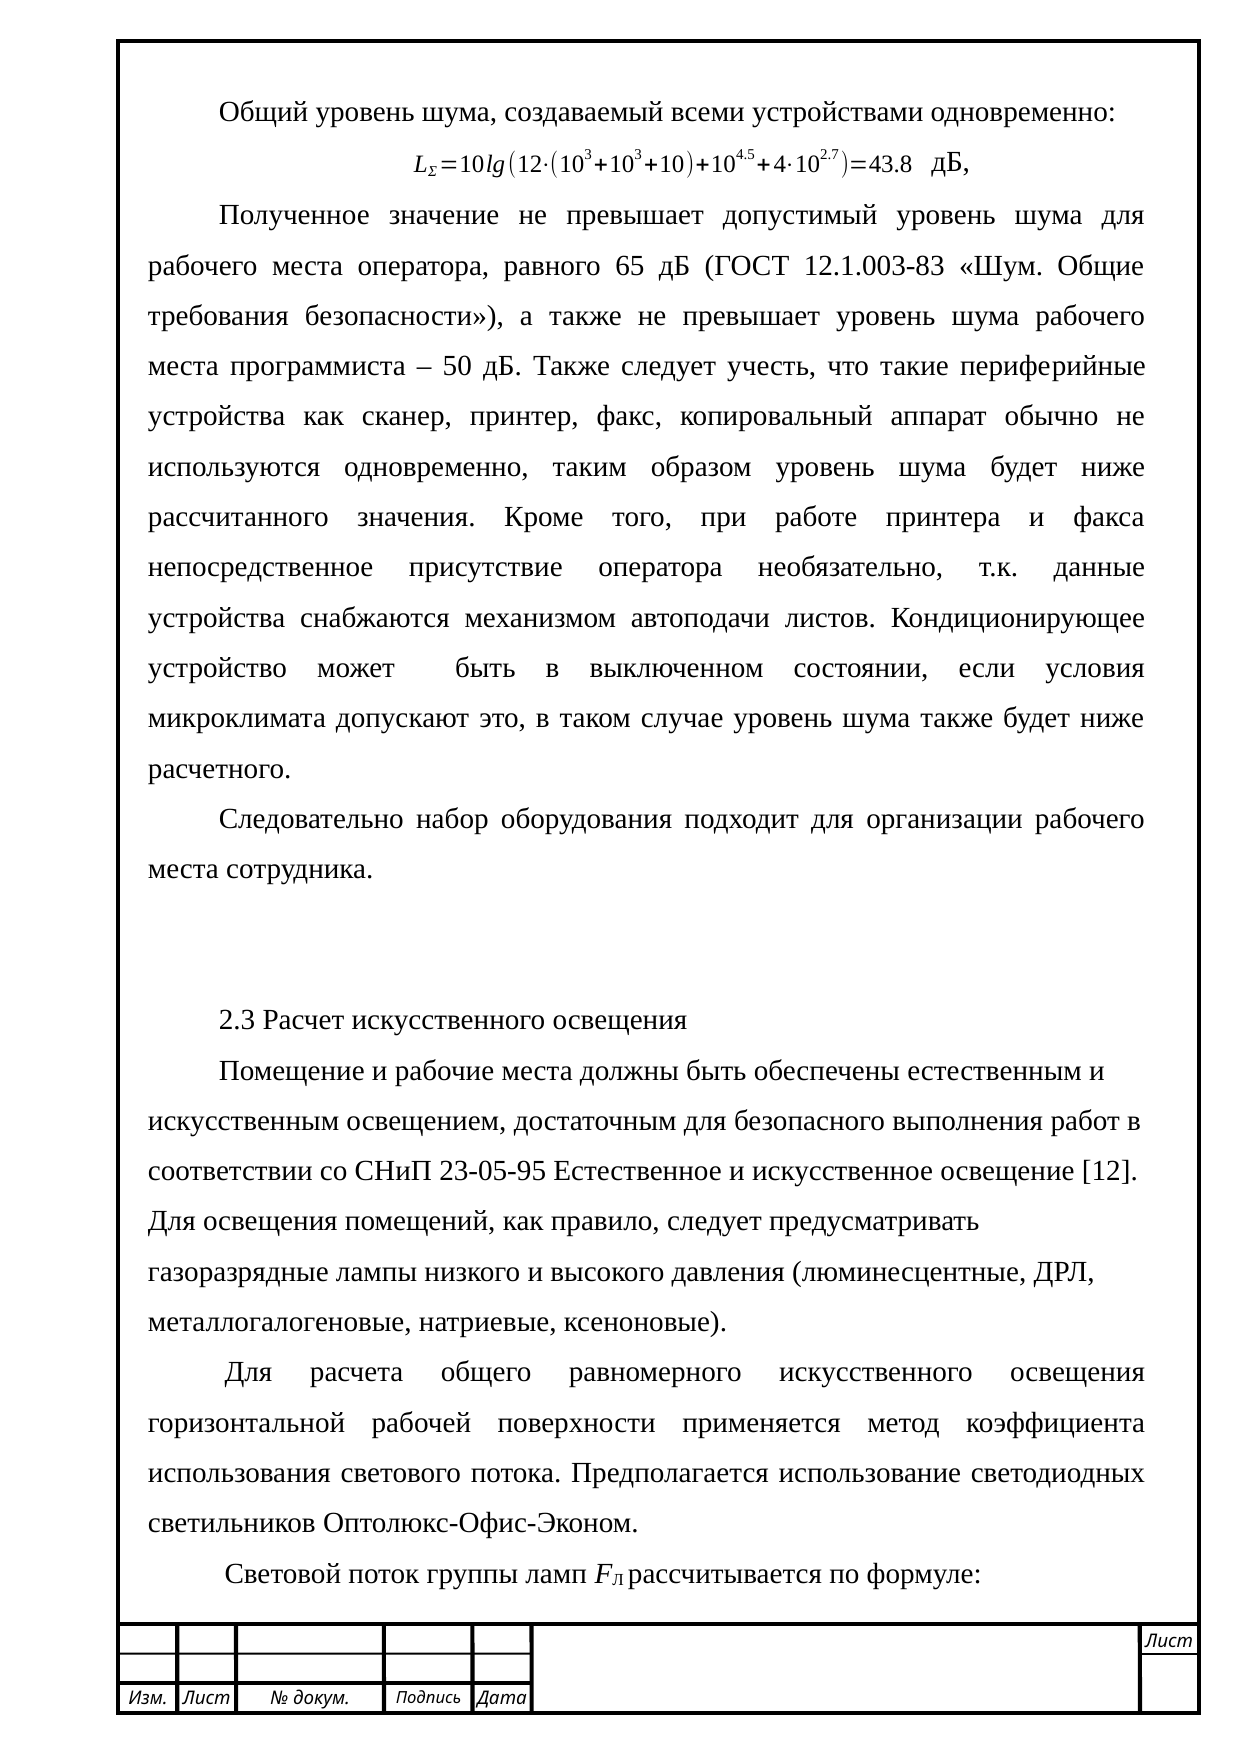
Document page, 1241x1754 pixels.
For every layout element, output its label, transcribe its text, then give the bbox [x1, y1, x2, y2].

text Для расчета общего равномерного искусственного освещения горизонтальной рабочей поверхности применяется метод коэффициента использования светового потока. Предполагается использование светодиодных светильников Оптолюкс-Офис-Эконом. [148, 1354, 1146, 1539]
text дБ, [148, 144, 1146, 181]
text Световой поток группы ламп FЛ рассчитывается по формуле: [148, 1556, 1146, 1589]
text Полученное значение не превышает допустимый уровень шума для рабочего места оператора, равного 65 дБ (ГОСТ 12.1.003-83 «Шум. Общие требования безопасности»), а также не превышает уровень шума рабочего места программиста – 50 дБ. Также следует учесть, что такие перифе­рийные устройства как сканер, принтер, факс, копировальный аппарат обычно не используются одновременно, таким образом уровень шума будет ниже рассчитанного значения. Кроме того, при работе принтера и факса непосредственное присут­ствие оператора необязательно, т.к. данные устройства снабжаются механизмом автоподачи листов. Кондиционирующее устройство может быть в выключенном состоянии, если условия микроклимата допускают это, в таком случае уровень шума также будет ниже расчетного. [148, 197, 1146, 784]
text Общий уровень шума, создаваемый всеми устройствами одновременно: [148, 94, 1146, 127]
text Помещение и рабочие места должны быть обеспечены естественным и искусственным освещением, достаточным для безопасного выполнения работ в соответствии со СНиП 23-05-95 Естественное и искусственное освещение [12]. Для освещения помещений, как правило, следует предусматривать газоразрядные лампы низкого и высокого давления (люминесцентные, ДРЛ, металлогалогеновые, натриевые, ксеноновые). [148, 1053, 1146, 1338]
text Следовательно набор оборудования подходит для организации рабочего места сотрудника. [148, 801, 1146, 885]
text 2.3 Расчет искусственного освещения [148, 1002, 1146, 1036]
